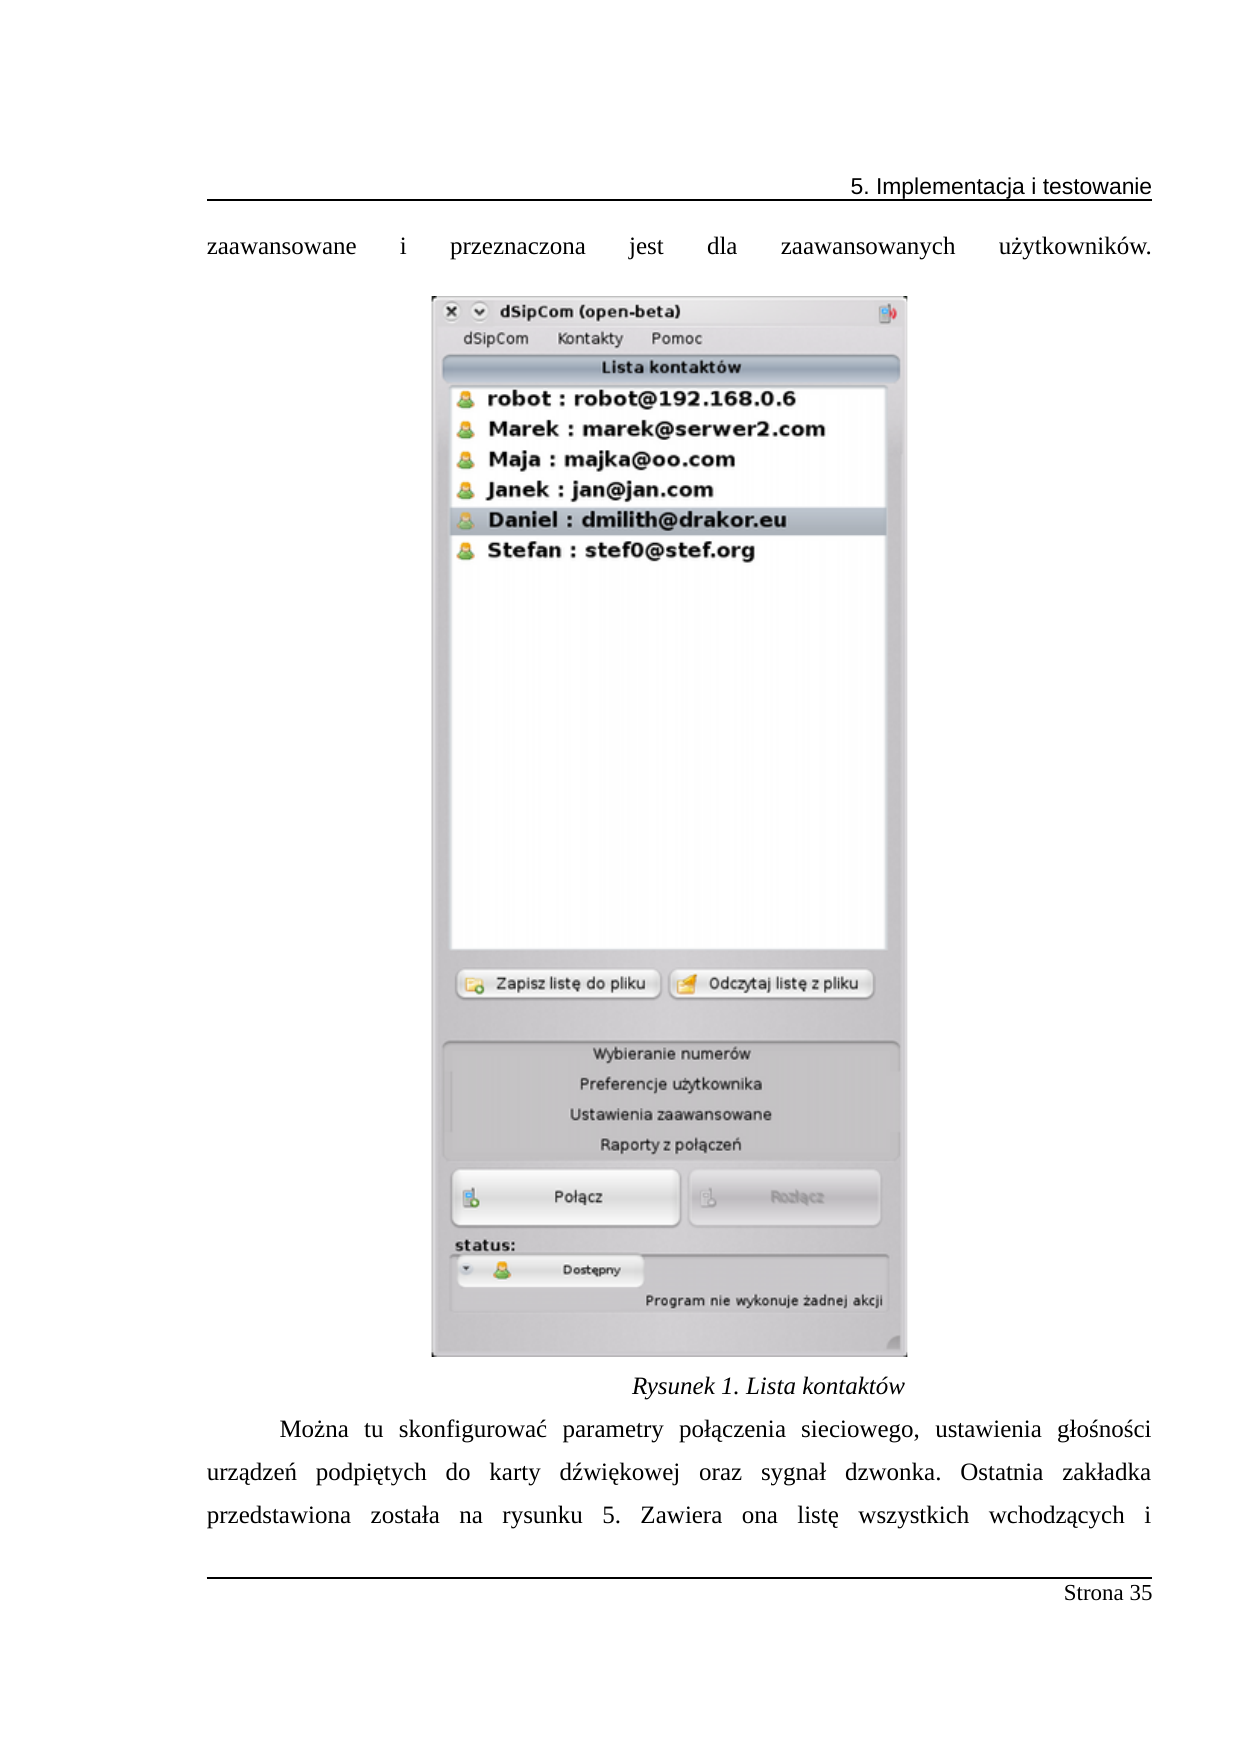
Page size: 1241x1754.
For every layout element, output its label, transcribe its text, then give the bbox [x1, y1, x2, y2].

picture [431, 296, 908, 1357]
text zaawansowane i przeznaczona jest dla zaawansowanych użytkowników. [207, 231, 1152, 260]
text Można tu skonfigurować parametry połączenia sieciowego, ustawienia głośności urządzeń podpiętych do karty dźwiękowej oraz sygnał dzwonka. Ostatnia zakładka przedstawiona została na rysunku 5. Zawiera ona listę wszystkich wchodzących i [207, 1357, 1152, 1529]
text Rysunek 1. Lista kontaktów [431, 1357, 907, 1400]
